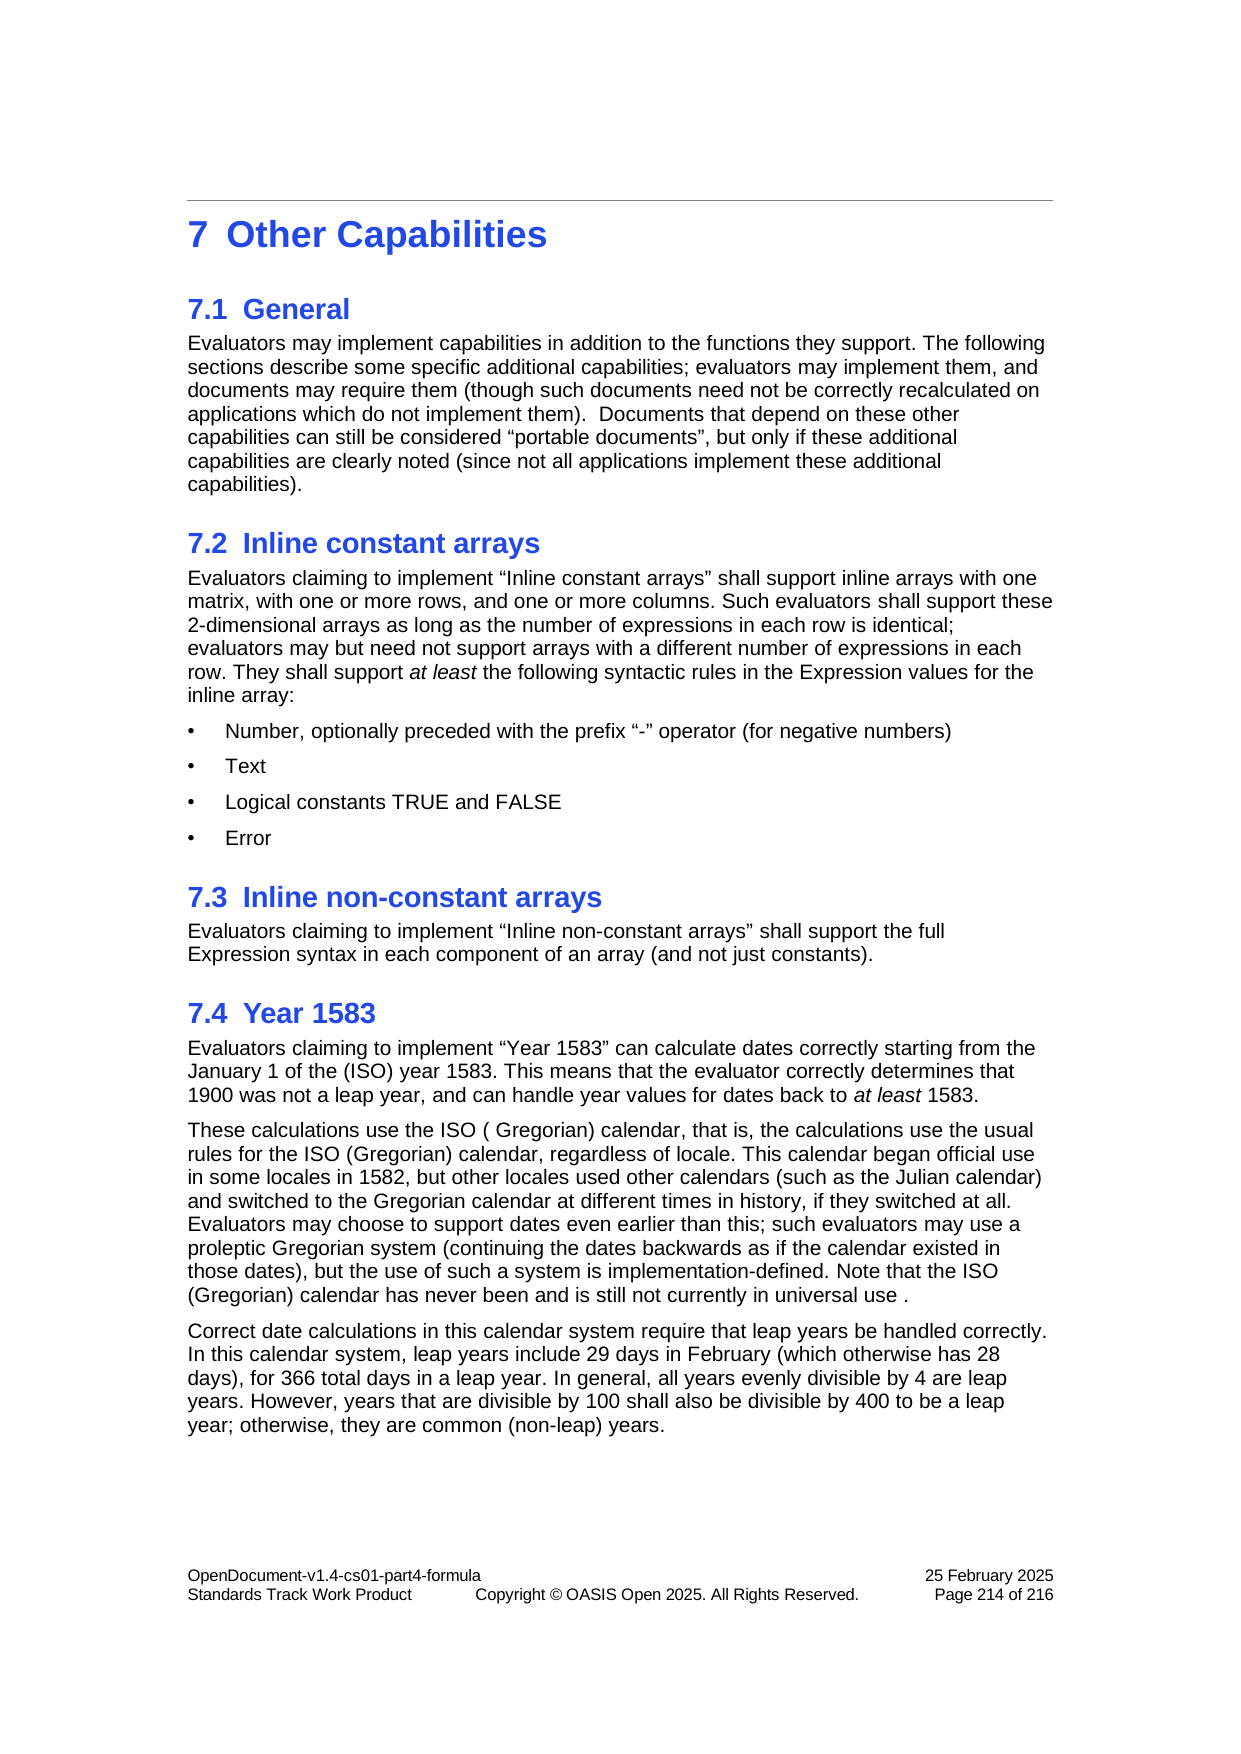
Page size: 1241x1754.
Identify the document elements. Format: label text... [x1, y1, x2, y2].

text Evaluators claiming to implement “Year 1583” can calculate dates correctly starting from the January 1 of the (ISO) year 1583. This means that the evaluator correctly determines that 1900 was not a leap year, and can handle year values for dates back to at least 1583. [187, 1036, 1053, 1107]
subtitle Inline non-constant arrays [187, 881, 1053, 913]
list Text [187, 755, 1053, 778]
subtitle General [187, 293, 1053, 326]
subtitle Inline constant arrays [187, 527, 1053, 560]
text Evaluators may implement capabilities in addition to the functions they support. The following sections describe some specific additional capabilities; evaluators may implement them, and documents may require them (though such documents need not be correctly recalculated on applications which do not implement them). Documents that depend on these other capabilities can still be considered “portable documents”, but only if these additional capabilities are clearly noted (since not all applications implement these additional capabilities). [187, 332, 1053, 496]
text Evaluators claiming to implement “Inline non-constant arrays” shall support the full Expression syntax in each component of an array (and not just constants). [187, 919, 1053, 966]
list Logical constants TRUE and FALSE [187, 791, 1053, 814]
subtitle Year 1583 [187, 997, 1053, 1030]
text Evaluators claiming to implement “Inline constant arrays” shall support inline arrays with one matrix, with one or more rows, and one or more columns. Such evaluators shall support these 2-dimensional arrays as long as the number of expressions in each row is identical; evaluators may but need not support arrays with a different number of expressions in each row. They shall support at least the following syntactic rules in the Expression values for the inline array: [187, 566, 1053, 707]
list Error [187, 826, 1053, 850]
subtitle Other Capabilities [187, 201, 1053, 256]
text Correct date calculations in this calendar system require that leap years be handled correctly. In this calendar system, leap years include 29 days in February (which otherwise has 28 days), for 366 total days in a leap year. In general, all years evenly divisible by 4 are leap years. However, years that are divisible by 100 shall also be divisible by 400 to be a leap year; otherwise, they are common (non-leap) years. [187, 1319, 1053, 1437]
text These calculations use the ISO ( Gregorian) calendar, that is, the calculations use the usual rules for the ISO (Gregorian) calendar, regardless of locale. This calendar began official use in some locales in 1582, but other locales used other calendars (such as the Julian calendar) and switched to the Gregorian calendar at different times in history, if they switched at all. Evaluators may choose to support dates even earlier than this; such evaluators may use a proleptic Gregorian system (continuing the dates backwards as if the calendar existed in those dates), but the use of such a system is implementation-defined. Note that the ISO (Gregorian) calendar has never been and is still not currently in universal use . [187, 1119, 1053, 1307]
list Number, optionally preceded with the prefix “-” operator (for negative numbers) [187, 719, 1053, 743]
